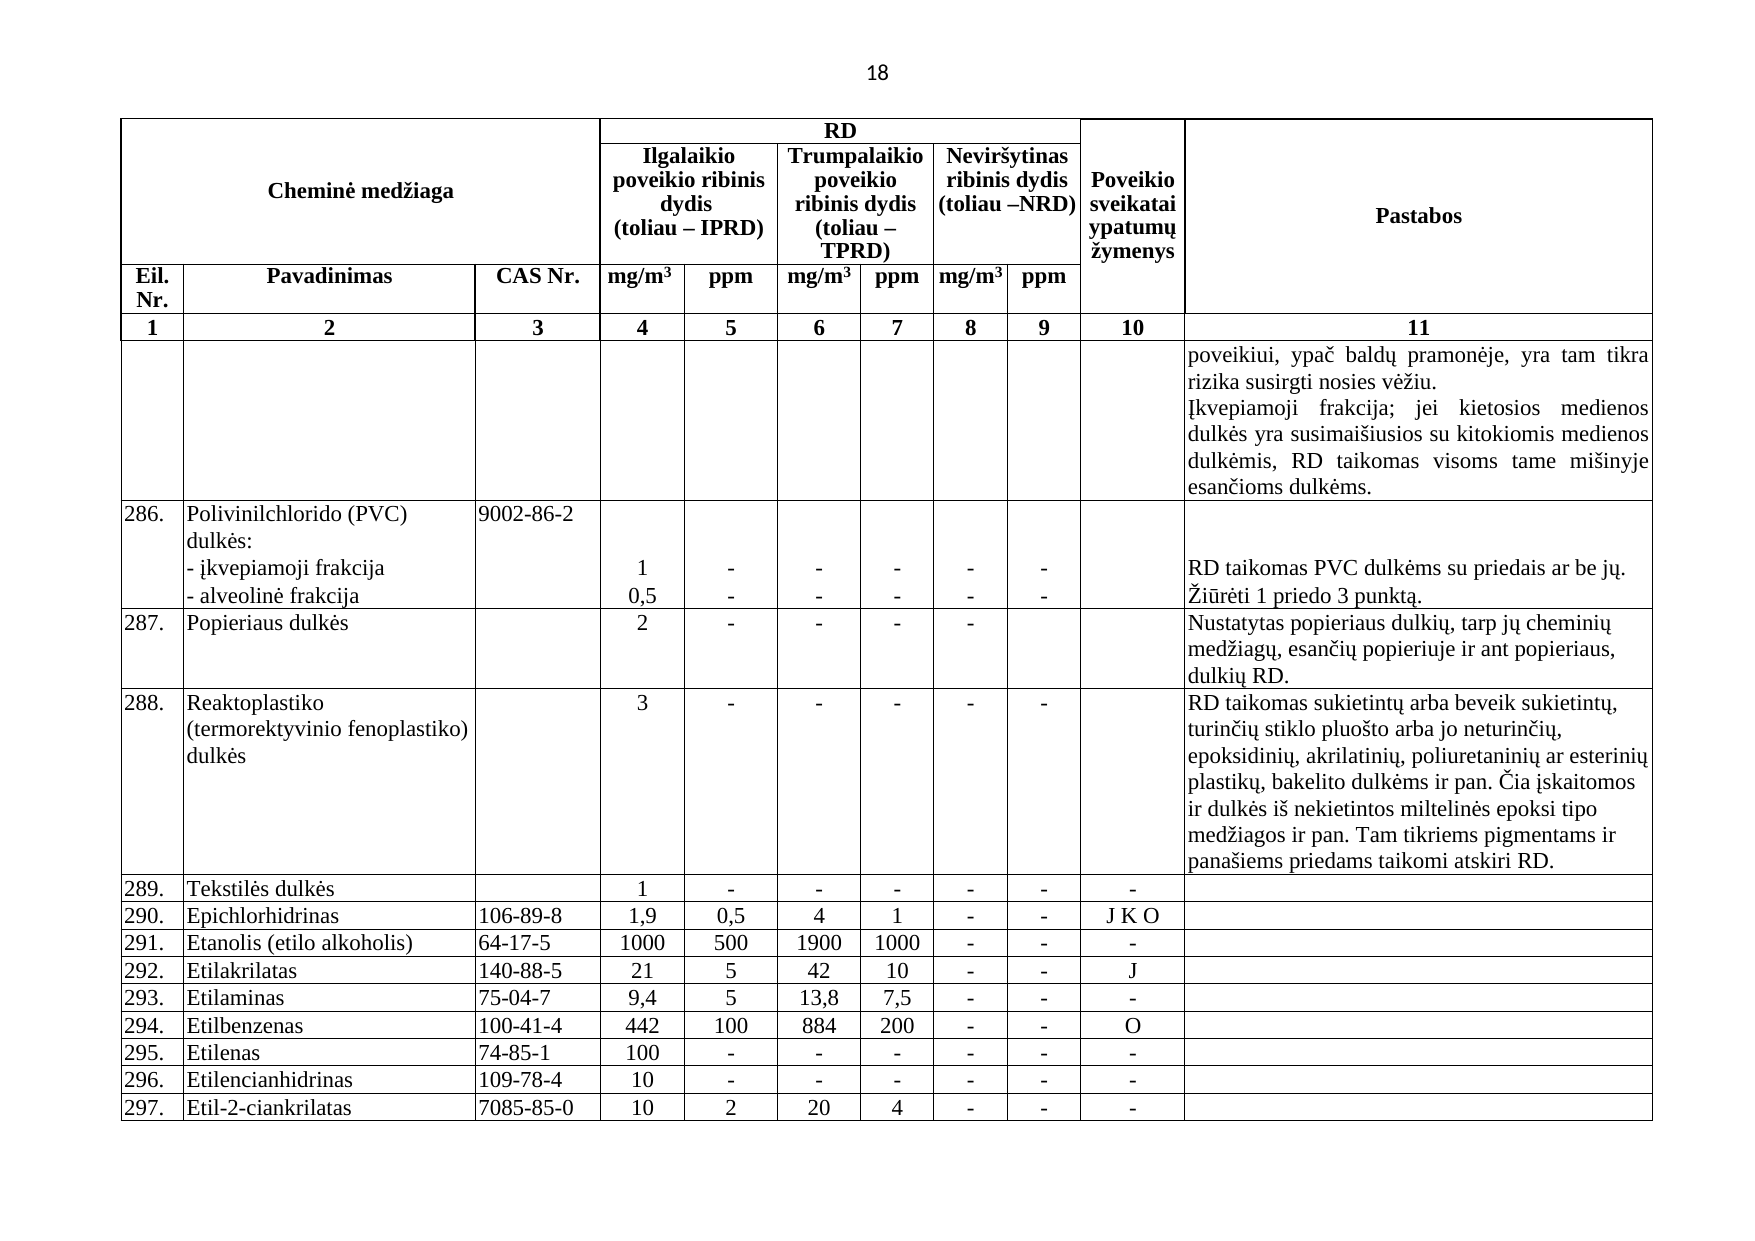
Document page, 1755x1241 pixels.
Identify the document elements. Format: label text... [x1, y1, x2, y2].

table_cell 1000 [861, 930, 933, 956]
table_cell 109-78-4 [476, 1066, 600, 1093]
table_cell RD taikomas PVC dulkėms su priedais ar be jų. [1185, 553, 1652, 581]
table_cell 106-89-8 [476, 902, 600, 928]
table_cell 1900 [778, 930, 860, 956]
table_cell mg/m3 [934, 265, 1007, 312]
table_cell 100 [685, 1012, 777, 1038]
table_cell 0,5 [685, 902, 777, 928]
table_cell J [1081, 957, 1184, 983]
table_cell - [685, 1039, 777, 1065]
table_cell 4 [778, 902, 860, 928]
table_cell [1185, 1066, 1652, 1093]
table_cell - [1081, 930, 1184, 956]
table_cell Ilgalaikio poveikio ribinis dydis (toliau – IPRD) [601, 144, 777, 263]
table_cell Tekstilės dulkės [184, 875, 475, 901]
table_cell 4 [601, 314, 684, 340]
table_cell 10 [601, 1066, 684, 1093]
table_cell [934, 501, 1007, 553]
table_cell - [778, 553, 860, 581]
table_cell [122, 341, 183, 499]
table_cell Popieriaus dulkės [184, 609, 475, 688]
table_cell 1 [601, 553, 684, 581]
table_cell 290. [122, 902, 183, 928]
table_cell - [934, 581, 1007, 608]
table_cell - [934, 1012, 1007, 1038]
table_cell [476, 609, 600, 688]
table_cell [1185, 875, 1652, 901]
table_cell poveikiui, ypač baldų pramonėje, yra tam tikra rizika susirgti nosies vėžiu. Įkvepiamoji frakcija; jei kietosios medienos dulkės yra susimaišiusios su kitokiomis medienos dulkėmis, RD taikomas visoms tame mišinyje esančioms dulkėms. [1185, 341, 1652, 499]
table_cell 289. [122, 875, 183, 901]
table_cell [476, 341, 600, 499]
table_cell Etilbenzenas [184, 1012, 475, 1038]
table_cell 1 [601, 875, 684, 901]
table_cell [601, 501, 684, 553]
table_header Poveikio sveikatai ypatumų žymenys [1081, 120, 1184, 312]
table_cell - [934, 984, 1007, 1011]
table_cell - [934, 902, 1007, 928]
table_cell 287. [122, 609, 183, 688]
table_cell - [1008, 930, 1080, 956]
table_cell 295. [122, 1039, 183, 1065]
table_cell [601, 341, 684, 499]
table_cell Pavadinimas [184, 265, 474, 312]
table_cell 140-88-5 [476, 957, 600, 983]
table_cell - [778, 875, 860, 901]
table_cell 0,5 [601, 581, 684, 608]
table_cell [1081, 501, 1184, 553]
table_cell 64-17-5 [476, 930, 600, 956]
table_cell - [861, 689, 933, 874]
table_cell 42 [778, 957, 860, 983]
table_cell [476, 875, 600, 901]
table_cell 1000 [601, 930, 684, 956]
table_cell 286. [122, 501, 183, 608]
table_cell - [778, 1066, 860, 1093]
table_cell [1185, 930, 1652, 956]
table_cell [1081, 581, 1184, 608]
table_cell - [685, 689, 777, 874]
table_cell 3 [601, 689, 684, 874]
table_cell [1081, 609, 1184, 688]
table_cell 20 [778, 1094, 860, 1120]
table_cell - [685, 341, 777, 499]
table_cell - [934, 1094, 1007, 1120]
table_cell 3 [476, 314, 599, 340]
table_cell - [778, 581, 860, 608]
table_cell - [1008, 1039, 1080, 1065]
table_cell 294. [122, 1012, 183, 1038]
table_cell - [934, 930, 1007, 956]
table_cell Etilakrilatas [184, 957, 475, 983]
table_cell Polivinilchlorido (PVC) dulkės: [184, 501, 475, 553]
table_cell 100-41-4 [476, 1012, 600, 1038]
table_cell 75-04-7 [476, 984, 600, 1011]
table_cell - [685, 553, 777, 581]
table_cell ppm [1008, 265, 1080, 312]
table_cell [861, 501, 933, 553]
table_cell Etilenas [184, 1039, 475, 1065]
table_cell Eil. Nr. [122, 265, 183, 312]
table_cell - [934, 609, 1007, 688]
table_cell 4 [861, 1094, 933, 1120]
table_cell 1 [122, 314, 183, 340]
table_cell J K O [1081, 902, 1184, 928]
table_cell [1185, 984, 1652, 1011]
table_cell - [778, 609, 860, 688]
table_cell Reaktoplastiko (termorektyvinio fenoplastiko) dulkės [184, 689, 475, 874]
table_cell - [861, 609, 933, 688]
table_cell Trumpalaikio poveikio ribinis dydis (toliau –TPRD) [778, 144, 933, 263]
table_cell mg/m3 [601, 265, 684, 312]
table_cell [1081, 341, 1184, 499]
table_cell - [1008, 957, 1080, 983]
table_cell 21 [601, 957, 684, 983]
table_cell 292. [122, 957, 183, 983]
table_cell 7 [861, 314, 933, 340]
table_cell CAS Nr. [476, 265, 599, 312]
table_cell - [934, 341, 1007, 499]
table_cell ppm [861, 265, 933, 312]
table_cell [1185, 1039, 1652, 1065]
table_cell 74-85-1 [476, 1039, 600, 1065]
table_cell - [1081, 1066, 1184, 1093]
table_cell 500 [685, 930, 777, 956]
table_cell [1185, 902, 1652, 928]
table_cell - [685, 609, 777, 688]
table_cell [476, 689, 600, 874]
table_cell ppm [685, 265, 777, 312]
table_cell 5 [685, 957, 777, 983]
table_header Pastabos [1186, 120, 1652, 312]
table_cell - [1008, 341, 1080, 499]
table_cell 442 [601, 1012, 684, 1038]
table_cell - [1008, 581, 1080, 608]
table_cell 9002-86-2 [476, 501, 600, 608]
table_cell - [934, 1066, 1007, 1093]
table_cell 291. [122, 930, 183, 956]
table_cell Žiūrėti 1 priedo 3 punktą. [1185, 581, 1652, 608]
table_cell - [861, 875, 933, 901]
table_cell 13,8 [778, 984, 860, 1011]
table_cell - [1008, 689, 1080, 874]
table_cell Etil-2-ciankrilatas [184, 1094, 475, 1120]
table_cell - [778, 689, 860, 874]
table_cell [778, 501, 860, 553]
table_header RD [601, 119, 1080, 143]
table_cell [184, 341, 475, 499]
table_cell Etilaminas [184, 984, 475, 1011]
table_cell Etilencianhidrinas [184, 1066, 475, 1093]
table_cell - [685, 1066, 777, 1093]
table_cell 6 [778, 314, 860, 340]
table_cell 1,9 [601, 902, 684, 928]
table_cell Etanolis (etilo alkoholis) [184, 930, 475, 956]
table_cell - [861, 1039, 933, 1065]
table_cell 8 [934, 314, 1007, 340]
table_cell - [934, 689, 1007, 874]
table_cell 1 [861, 902, 933, 928]
table_cell 296. [122, 1066, 183, 1093]
table_cell 200 [861, 1012, 933, 1038]
table_cell 100 [601, 1039, 684, 1065]
table_cell RD taikomas sukietintų arba beveik sukietintų, turinčių stiklo pluošto arba jo neturinčių, epoksidinių, akrilatinių, poliuretaninių ar esterinių plastikų, bakelito dulkėms ir pan. Čia įskaitomos ir dulkės iš nekietintos miltelinės epoksi tipo medžiagos ir pan. Tam tikriems pigmentams ir panašiems priedams taikomi atskiri RD. [1185, 689, 1652, 874]
table_cell O [1081, 1012, 1184, 1038]
table_cell 293. [122, 984, 183, 1011]
table_cell - [934, 553, 1007, 581]
table_cell [1185, 1094, 1652, 1120]
table_cell - [1081, 1094, 1184, 1120]
table_cell 10 [861, 957, 933, 983]
table_header Cheminė medžiaga [122, 119, 599, 263]
table_cell - [778, 341, 860, 499]
table_cell - [861, 553, 933, 581]
table_cell - [861, 581, 933, 608]
table_cell 2 [184, 314, 474, 340]
table_cell [1008, 609, 1080, 688]
table_cell - [778, 1039, 860, 1065]
table_cell mg/m3 [778, 265, 860, 312]
table_cell 2 [685, 1094, 777, 1120]
table_cell - [861, 1066, 933, 1093]
table_cell 297. [122, 1094, 183, 1120]
table_cell 2 [601, 609, 684, 688]
table_cell [1185, 501, 1652, 553]
table_cell 9 [1008, 314, 1080, 340]
table_cell - [685, 875, 777, 901]
table_cell 10 [601, 1094, 684, 1120]
table_cell - [1081, 1039, 1184, 1065]
table_cell 7,5 [861, 984, 933, 1011]
table_cell - [1081, 875, 1184, 901]
table_cell [1008, 501, 1080, 553]
table_cell - [1008, 1012, 1080, 1038]
table_cell - [1008, 875, 1080, 901]
table_cell 884 [778, 1012, 860, 1038]
table_cell [1081, 553, 1184, 581]
table_cell 10 [1081, 314, 1184, 340]
table_cell Nustatytas popieriaus dulkių, tarp jų cheminių medžiagų, esančių popieriuje ir ant popieriaus, dulkių RD. [1185, 609, 1652, 688]
table_cell - alveolinė frakcija [184, 581, 475, 608]
table_cell [1185, 1012, 1652, 1038]
table_cell - [1008, 984, 1080, 1011]
table_cell - [861, 341, 933, 499]
table_cell - [1081, 984, 1184, 1011]
table_cell 7085-85-0 [476, 1094, 600, 1120]
table_cell 5 [685, 314, 777, 340]
table_cell - [934, 1039, 1007, 1065]
table_cell - įkvepiamoji frakcija [184, 553, 475, 581]
table_cell [1081, 689, 1184, 874]
table_cell 5 [685, 984, 777, 1011]
table_cell - [1008, 902, 1080, 928]
table_cell - [1008, 553, 1080, 581]
table_cell [685, 501, 777, 553]
table_cell - [1008, 1066, 1080, 1093]
table_cell 11 [1185, 314, 1652, 340]
table_cell Neviršytinas ribinis dydis (toliau –NRD) [934, 144, 1080, 263]
table_cell - [685, 581, 777, 608]
table_cell - [1008, 1094, 1080, 1120]
table_cell Epichlorhidrinas [184, 902, 475, 928]
table_cell 288. [122, 689, 183, 874]
table_cell - [934, 875, 1007, 901]
table_cell 9,4 [601, 984, 684, 1011]
table_cell [1185, 957, 1652, 983]
table_cell - [934, 957, 1007, 983]
